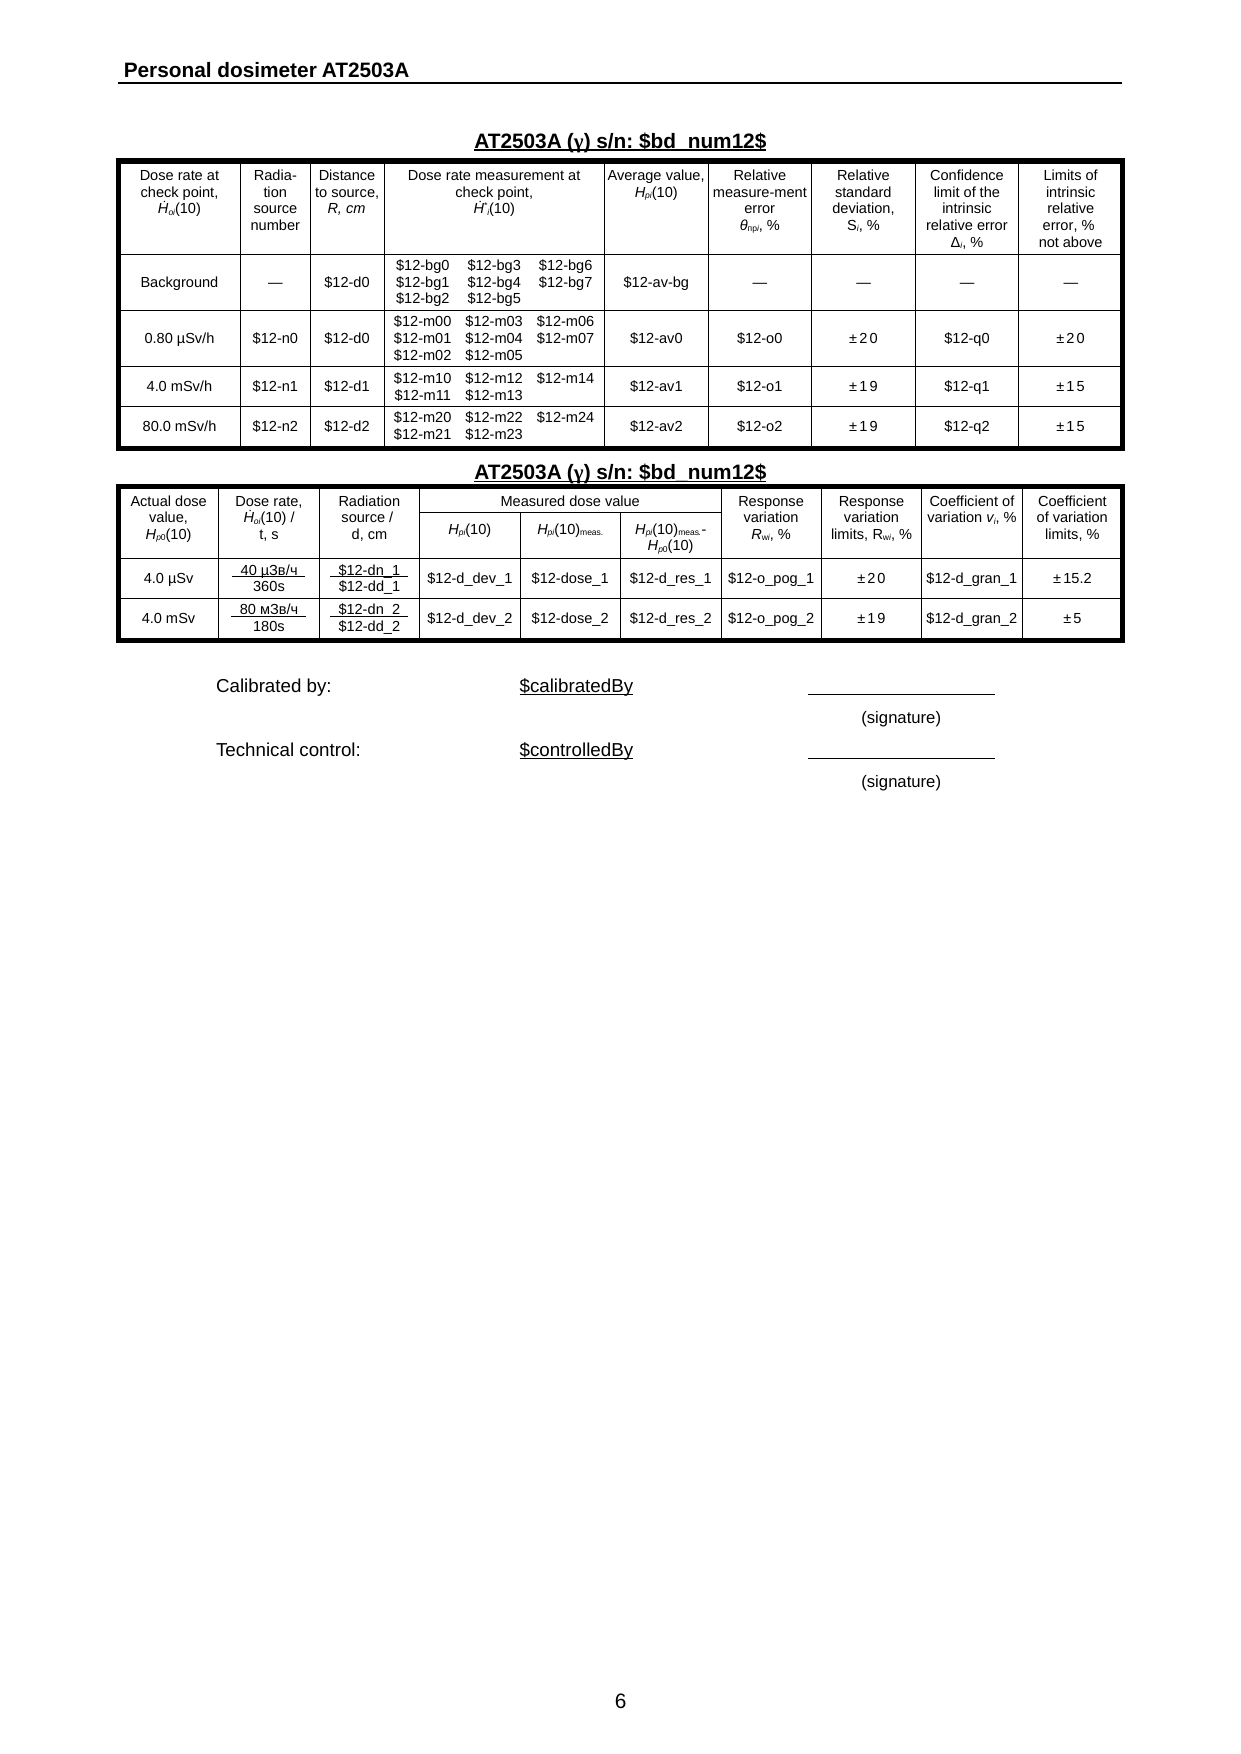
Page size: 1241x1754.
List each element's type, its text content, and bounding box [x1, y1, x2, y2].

table_cell $12-d_res_2 [621, 599, 721, 637]
table_cell ±20 [822, 559, 921, 598]
table_cell $12-dose_2 [521, 599, 620, 637]
table_cell ±19 [822, 599, 921, 637]
table_cell — [1019, 255, 1120, 310]
table_cell Hpi(10)meas. [521, 513, 620, 558]
table_cell Technical control: [210, 733, 514, 766]
table_cell $12-q0 [916, 311, 1018, 366]
table_cell $12-n1 [241, 367, 310, 406]
table_header AT2503A (γ) s/n: $bd_num12$ [118, 451, 1122, 484]
table_cell Dose rate measurement at check point, Ḣ*i(10) [385, 164, 604, 253]
table_cell 4.0 mSv [121, 599, 218, 637]
table_cell $12-dn_2 $12-dd_2 [320, 599, 419, 637]
table_cell — [709, 255, 811, 310]
table_cell ±15.2 [1023, 559, 1120, 598]
table_cell $12-av1 [605, 367, 708, 406]
table_cell ±5 [1023, 599, 1120, 637]
table_cell 40 µЗв/ч 360s [219, 559, 319, 598]
table_cell (signature) [771, 703, 1031, 733]
table_cell $12-d_gran_1 [922, 559, 1022, 598]
table_header [771, 670, 1031, 703]
table_cell $12-av2 [605, 407, 708, 446]
table_cell $12-n0 [241, 311, 310, 366]
table_cell Confidence limit of the intrinsic relative error Δi, % [916, 164, 1018, 253]
table_cell $12-m20 $12-m21 $12-m22 $12-m23 $12-m24 [385, 407, 604, 446]
table_cell 4.0 mSv/h [121, 367, 240, 406]
table_cell 80.0 mSv/h [121, 407, 240, 446]
table_cell ±20 [812, 311, 915, 366]
table_cell — [812, 255, 915, 310]
table_cell Coefficient of variation vi, % [922, 489, 1022, 558]
table_cell Radia-tion source number [241, 164, 310, 253]
table_cell Relative measure-ment error θпрi, % [709, 164, 811, 253]
table_header AT2503A (γ) s/n: $bd_num12$ [118, 114, 1122, 158]
table_cell $12-d_gran_2 [922, 599, 1022, 637]
table_cell Background [121, 255, 240, 310]
table_cell $12-d_dev_1 [420, 559, 520, 598]
table_cell $12-bg0 $12-bg1 $12-bg2 $12-bg3 $12-bg4 $12-bg5 $12-bg6 $12-bg7 [385, 255, 604, 310]
table_cell [514, 703, 771, 733]
table_cell $12-d2 [311, 407, 384, 446]
table_cell ±15 [1019, 407, 1120, 446]
table_cell $12-dose_1 [521, 559, 620, 598]
table_cell $12-o_pog_2 [722, 599, 821, 637]
table_cell [514, 766, 771, 797]
table_cell $12-m10 $12-m11 $12-m12 $12-m13 $12-m14 [385, 367, 604, 406]
table_cell Response variation Rwi, % [722, 489, 821, 558]
table_cell Hpi(10)meas.-Hp0(10) [621, 513, 721, 558]
table_cell Actual dose value, Hp0(10) [121, 489, 218, 558]
table_cell Radiation source / d, cm [320, 489, 419, 558]
table_cell ±20 [1019, 311, 1120, 366]
table_header Calibrated by: [210, 670, 514, 703]
table_cell Dose rate at check point, Ḣoi(10) [121, 164, 240, 253]
table_cell ±19 [812, 367, 915, 406]
table_cell $12-q2 [916, 407, 1018, 446]
table_cell $12-o1 [709, 367, 811, 406]
table_cell $12-o_pog_1 [722, 559, 821, 598]
table_cell $12-d0 [311, 255, 384, 310]
table_cell 4.0 µSv [121, 559, 218, 598]
table_cell $12-o0 [709, 311, 811, 366]
table_cell (signature) [771, 766, 1031, 797]
table_cell $12-q1 [916, 367, 1018, 406]
table_cell $12-o2 [709, 407, 811, 446]
table_cell Response variation limits, Rwi, % [822, 489, 921, 558]
table_cell Limits of intrinsic relative error, % not above [1019, 164, 1120, 253]
table_cell $12-d0 [311, 311, 384, 366]
table_cell Hpi(10) [420, 513, 520, 558]
table_cell $12-n2 [241, 407, 310, 446]
table_cell [210, 766, 514, 797]
table_cell Dose rate, Ḣoi(10) / t, s [219, 489, 319, 558]
table_cell [210, 703, 514, 733]
table_cell — [916, 255, 1018, 310]
table_cell Average value, Hpi(10) [605, 164, 708, 253]
table_cell 80 мЗв/ч 180s [219, 599, 319, 637]
table_cell $12-d1 [311, 367, 384, 406]
table_cell Distance to source, R, сm [311, 164, 384, 253]
table_cell $12-av-bg [605, 255, 708, 310]
table_cell Coefficient of variation limits, % [1023, 489, 1120, 558]
table_cell $12-d_res_1 [621, 559, 721, 598]
table_cell ±15 [1019, 367, 1120, 406]
table_cell Measured dose value [420, 489, 721, 512]
table_cell ±19 [812, 407, 915, 446]
table_cell — [241, 255, 310, 310]
table_cell $12-av0 [605, 311, 708, 366]
table_cell $12-m00 $12-m01 $12-m02 $12-m03 $12-m04 $12-m05 $12-m06 $12-m07 [385, 311, 604, 366]
table_cell $12-dn_1 $12-dd_1 [320, 559, 419, 598]
table_cell Relative standard deviation, Si, % [812, 164, 915, 253]
table_cell $controlledBy [514, 733, 771, 766]
table_cell 0.80 µSv/h [121, 311, 240, 366]
table_cell [771, 733, 1031, 766]
table_cell $12-d_dev_2 [420, 599, 520, 637]
table_header $calibratedBy [514, 670, 771, 703]
